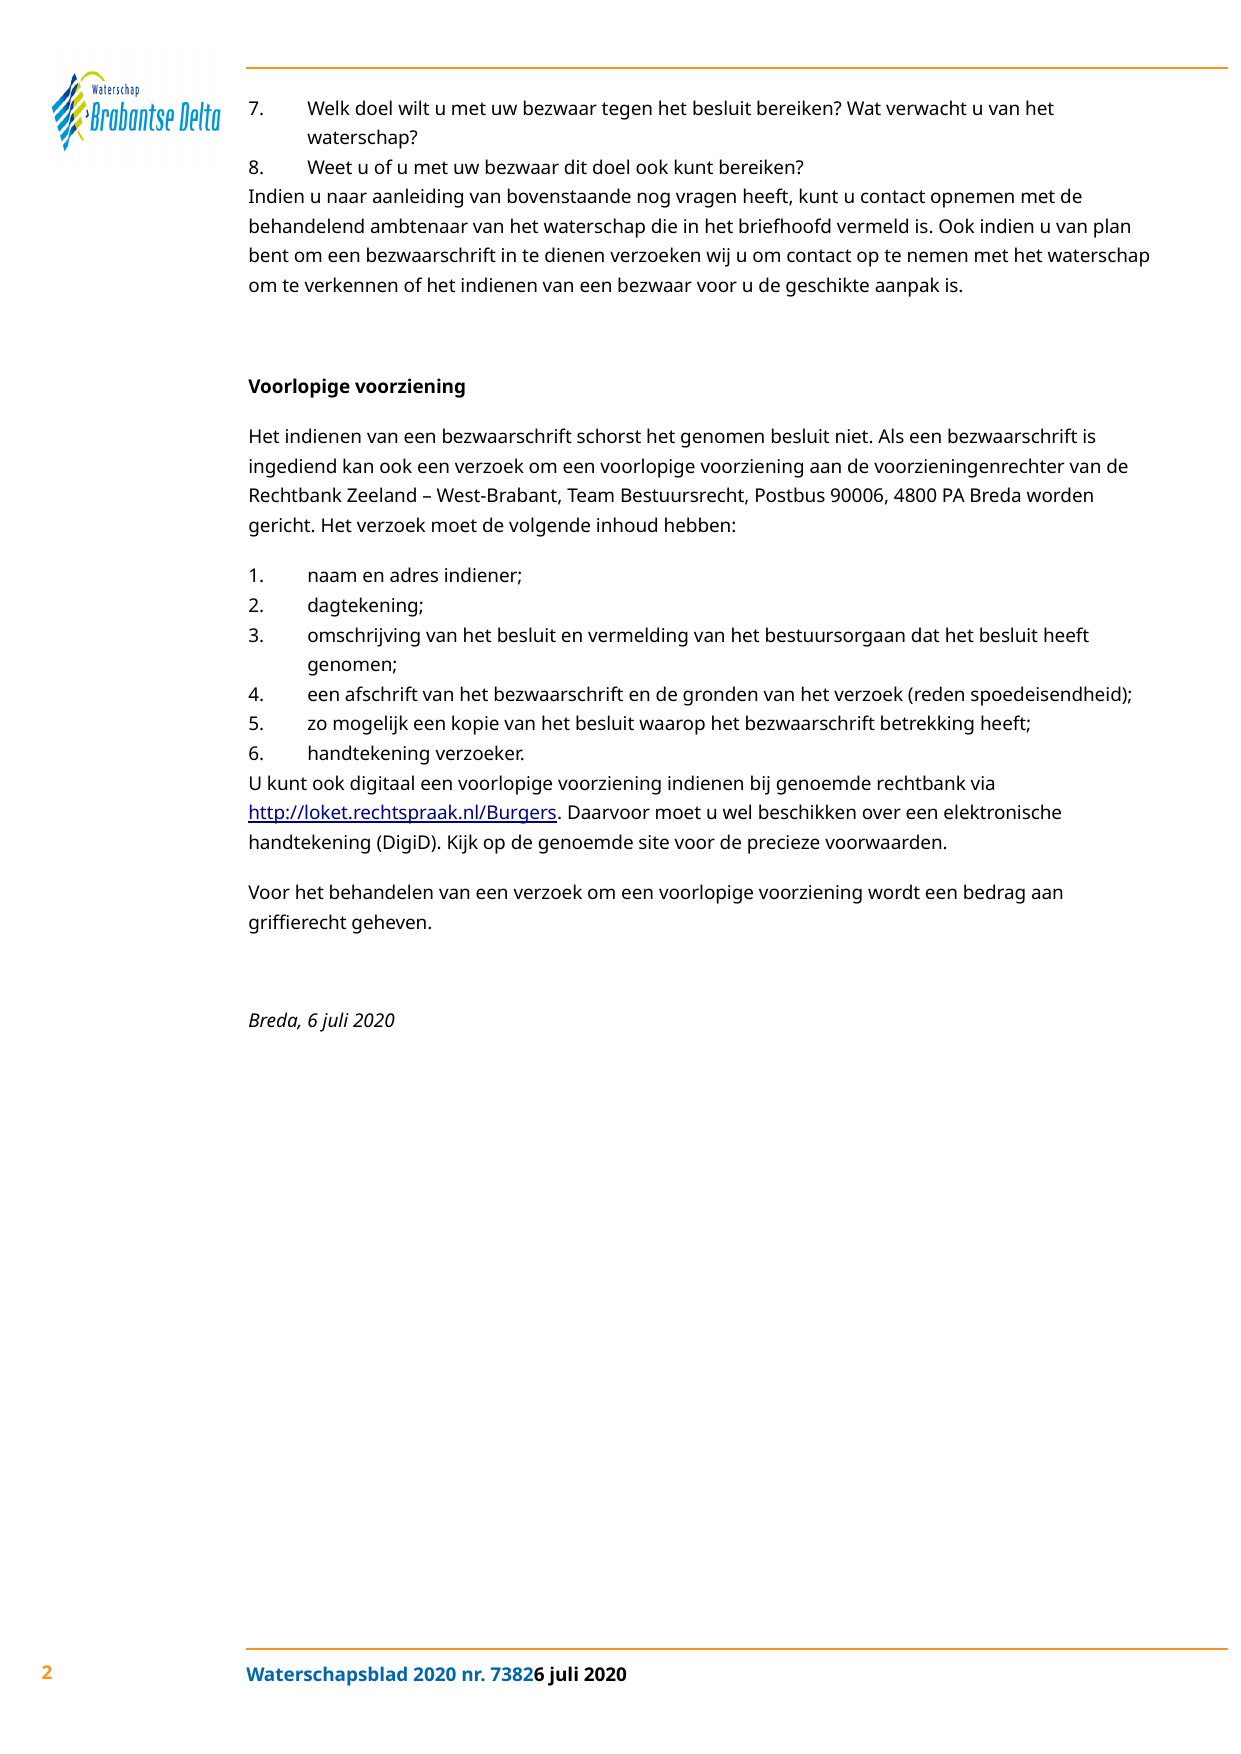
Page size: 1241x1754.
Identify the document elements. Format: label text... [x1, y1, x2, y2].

list naam en adres indiener; [248, 563, 1152, 588]
text U kunt ook digitaal een voorlopige voorziening indienen bij genoemde rechtbank via http://loket.rechtspraak.nl/Burgers. Daarvoor moet u wel beschikken over een elektronische handtekening (DigiD). Kijk op de genoemde site voor de precieze voorwaarden. [248, 770, 1152, 855]
list handtekening verzoeker. [248, 740, 1152, 766]
picture [41, 47, 231, 172]
list dagtekening; [248, 592, 1152, 618]
list zo mogelijk een kopie van het besluit waarop het bezwaarschrift betrekking heeft; [248, 711, 1152, 736]
list een afschrift van het bezwaarschrift en de gronden van het verzoek (reden spoedeisendheid); [248, 681, 1152, 707]
text Voor het behandelen van een verzoek om een voorlopige voorziening wordt een bedrag aan griffierecht geheven. [248, 879, 1152, 935]
text Het indienen van een bezwaarschrift schorst het genomen besluit niet. Als een bezwaarschrift is ingediend kan ook een verzoek om een voorlopige voorziening aan de voorzieningenrechter van de Rechtbank Zeeland – West-Brabant, Team Bestuursrecht, Postbus 90006, 4800 PA Breda worden gericht. Het verzoek moet de volgende inhoud hebben: [248, 423, 1152, 538]
text Breda, 6 juli 2020 [248, 1007, 1152, 1033]
text Indien u naar aanleiding van bovenstaande nog vragen heeft, kunt u contact opnemen met de behandelend ambtenaar van het waterschap die in het briefhoofd vermeld is. Ook indien u van plan bent om een bezwaarschrift in te dienen verzoeken wij u om contact op te nemen met het waterschap om te verkennen of het indienen van een bezwaar voor u de geschikte aanpak is. [248, 183, 1152, 298]
list Weet u of u met uw bezwaar dit doel ook kunt bereiken? [248, 154, 1152, 180]
text Voorlopige voorziening [248, 373, 1152, 399]
list Welk doel wilt u met uw bezwaar tegen het besluit bereiken? Wat verwacht u van het waterschap? [248, 95, 1152, 150]
list omschrijving van het besluit en vermelding van het bestuursorgaan dat het besluit heeft genomen; [248, 622, 1152, 677]
